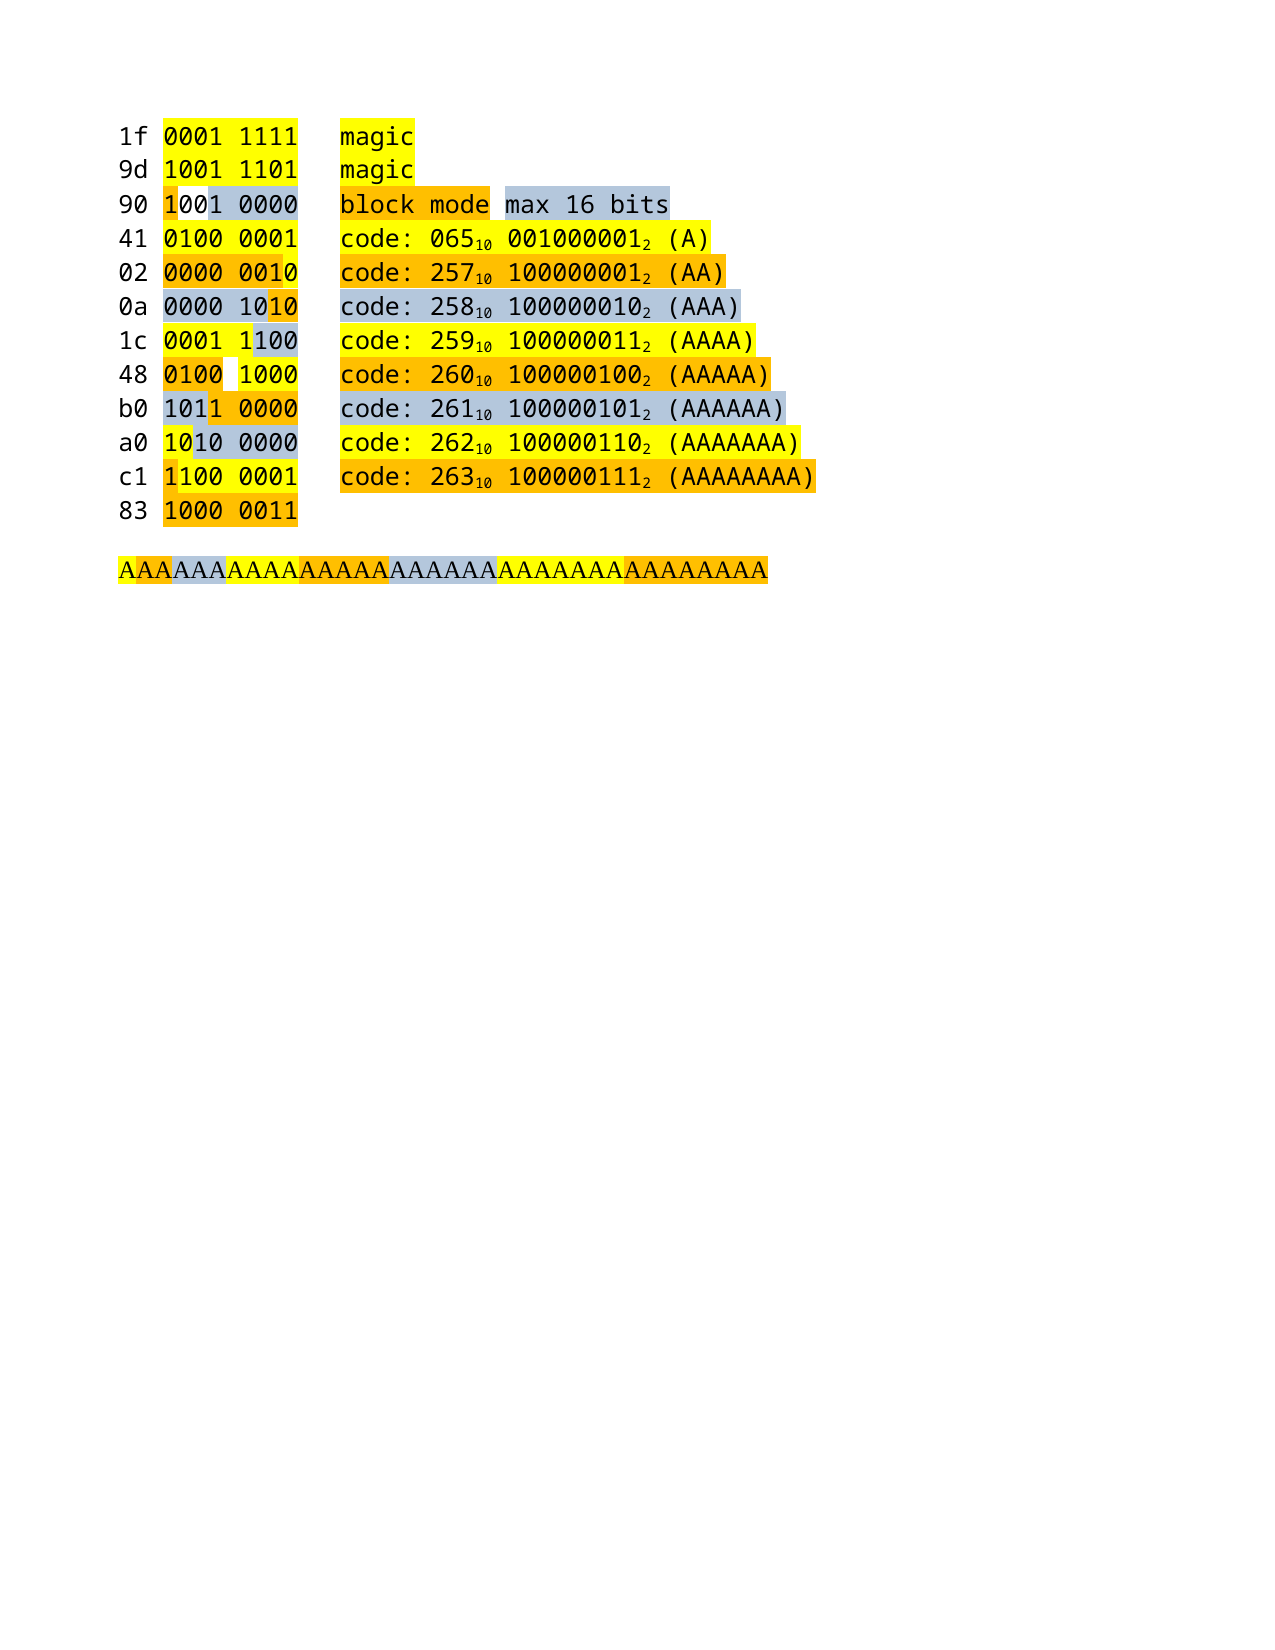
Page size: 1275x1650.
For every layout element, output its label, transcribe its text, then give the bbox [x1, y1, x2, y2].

text 1f 0001 1111 magic [118, 118, 1157, 152]
text 0a 0000 1010 code: 25810 1000000102 (AAA) [118, 288, 1157, 322]
text 02 0000 0010 code: 25710 1000000012 (AA) [118, 254, 1157, 288]
text a0 1010 0000 code: 26210 1000001102 (AAAAAAA) [118, 425, 1157, 459]
text 41 0100 0001 code: 06510 0010000012 (A) [118, 220, 1157, 254]
text 9d 1001 1101 magic [118, 152, 1157, 186]
text AAAAAAAAAAAAAAAAAAAAAAAAAAAAAAAAAAAA [118, 556, 1157, 584]
text 90 1001 0000 block mode max 16 bits [118, 186, 1157, 220]
text b0 1011 0000 code: 26110 1000001012 (AAAAAA) [118, 391, 1157, 425]
text 48 0100 1000 code: 26010 1000001002 (AAAAA) [118, 357, 1157, 391]
text 83 1000 0011 [118, 493, 1157, 527]
text 1c 0001 1100 code: 25910 1000000112 (AAAA) [118, 322, 1157, 357]
text c1 1100 0001 code: 26310 1000001112 (AAAAAAAA) [118, 459, 1157, 493]
